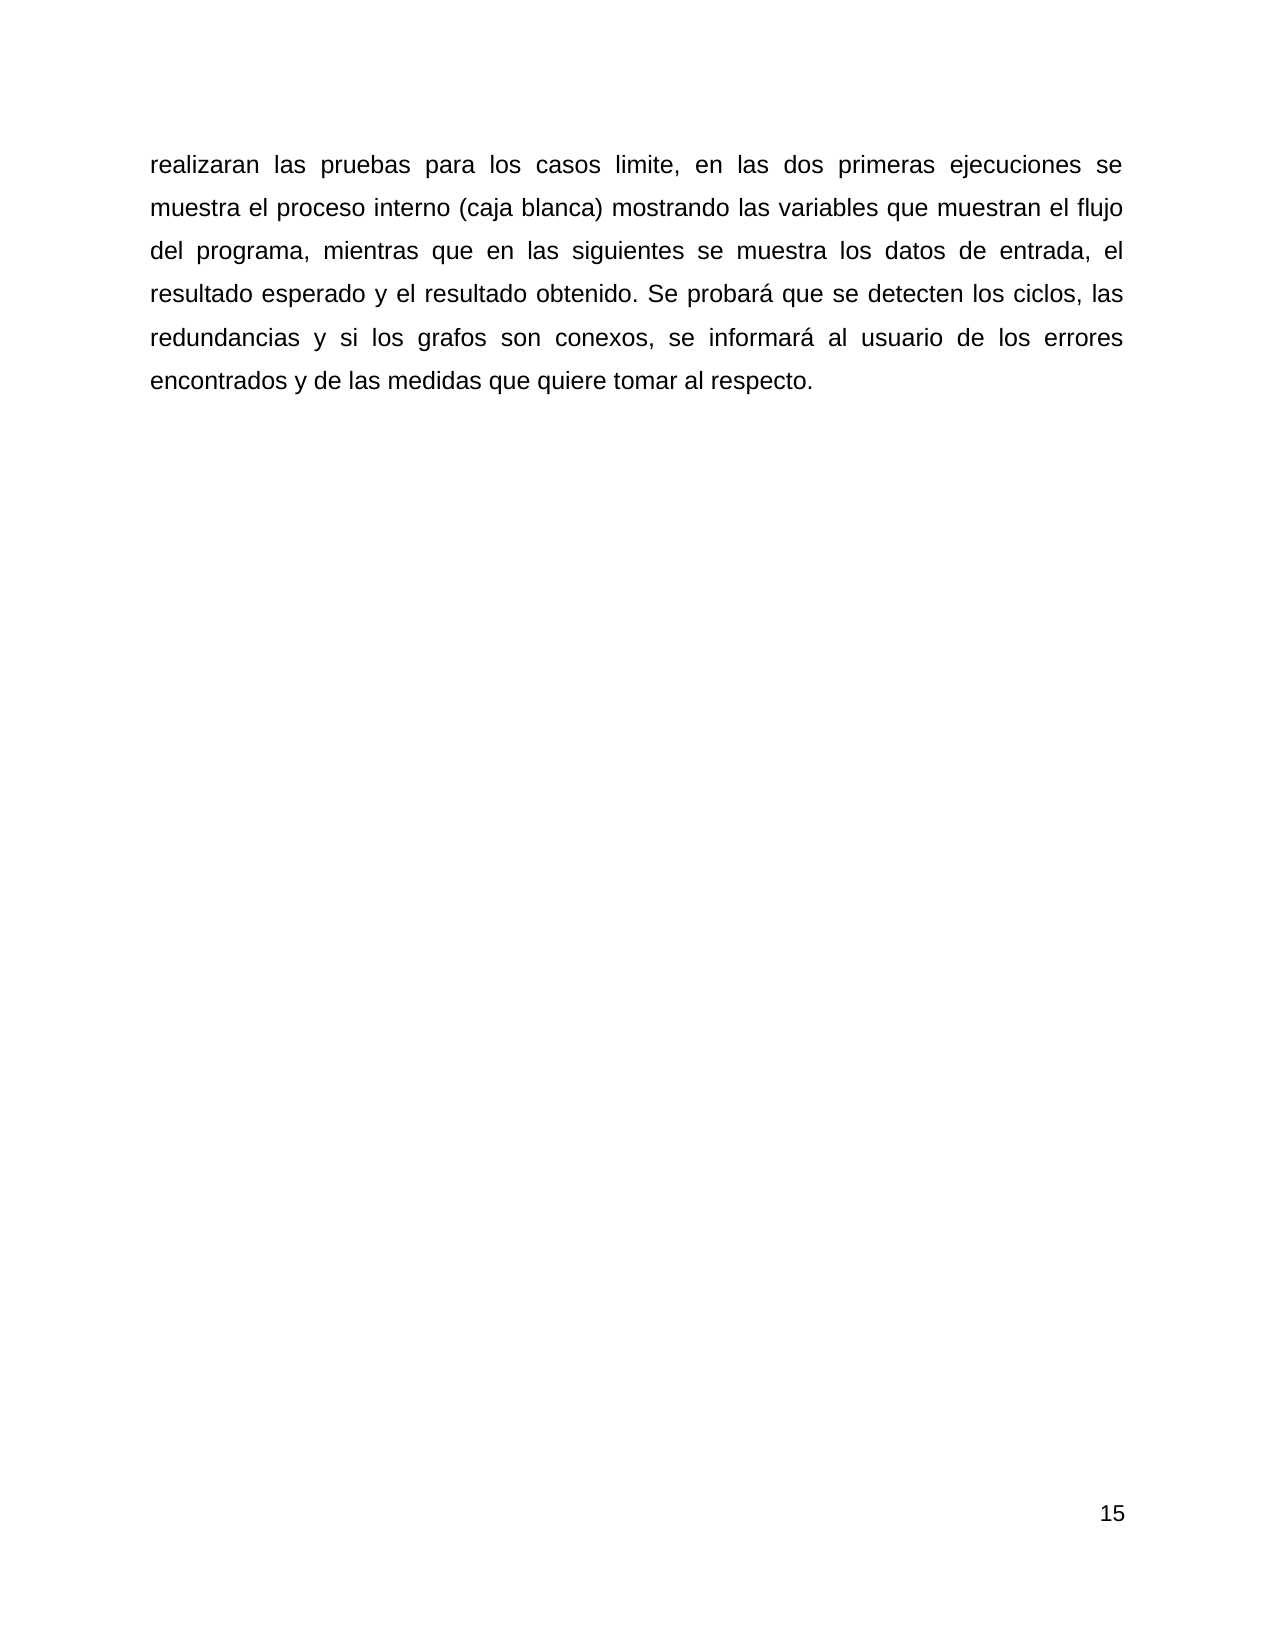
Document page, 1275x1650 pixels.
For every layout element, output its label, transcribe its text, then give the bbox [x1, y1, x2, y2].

text realizaran las pruebas para los casos limite, en las dos primeras ejecuciones se muestra el proceso interno (caja blanca) mostrando las variables que muestran el flujo del programa, mientras que en las siguientes se muestra los datos de entrada, el resultado esperado y el resultado obtenido. Se probará que se detecten los ciclos, las redundancias y si los grafos son conexos, se informará al usuario de los errores encontrados y de las medidas que quiere tomar al respecto. [150, 150, 1125, 394]
